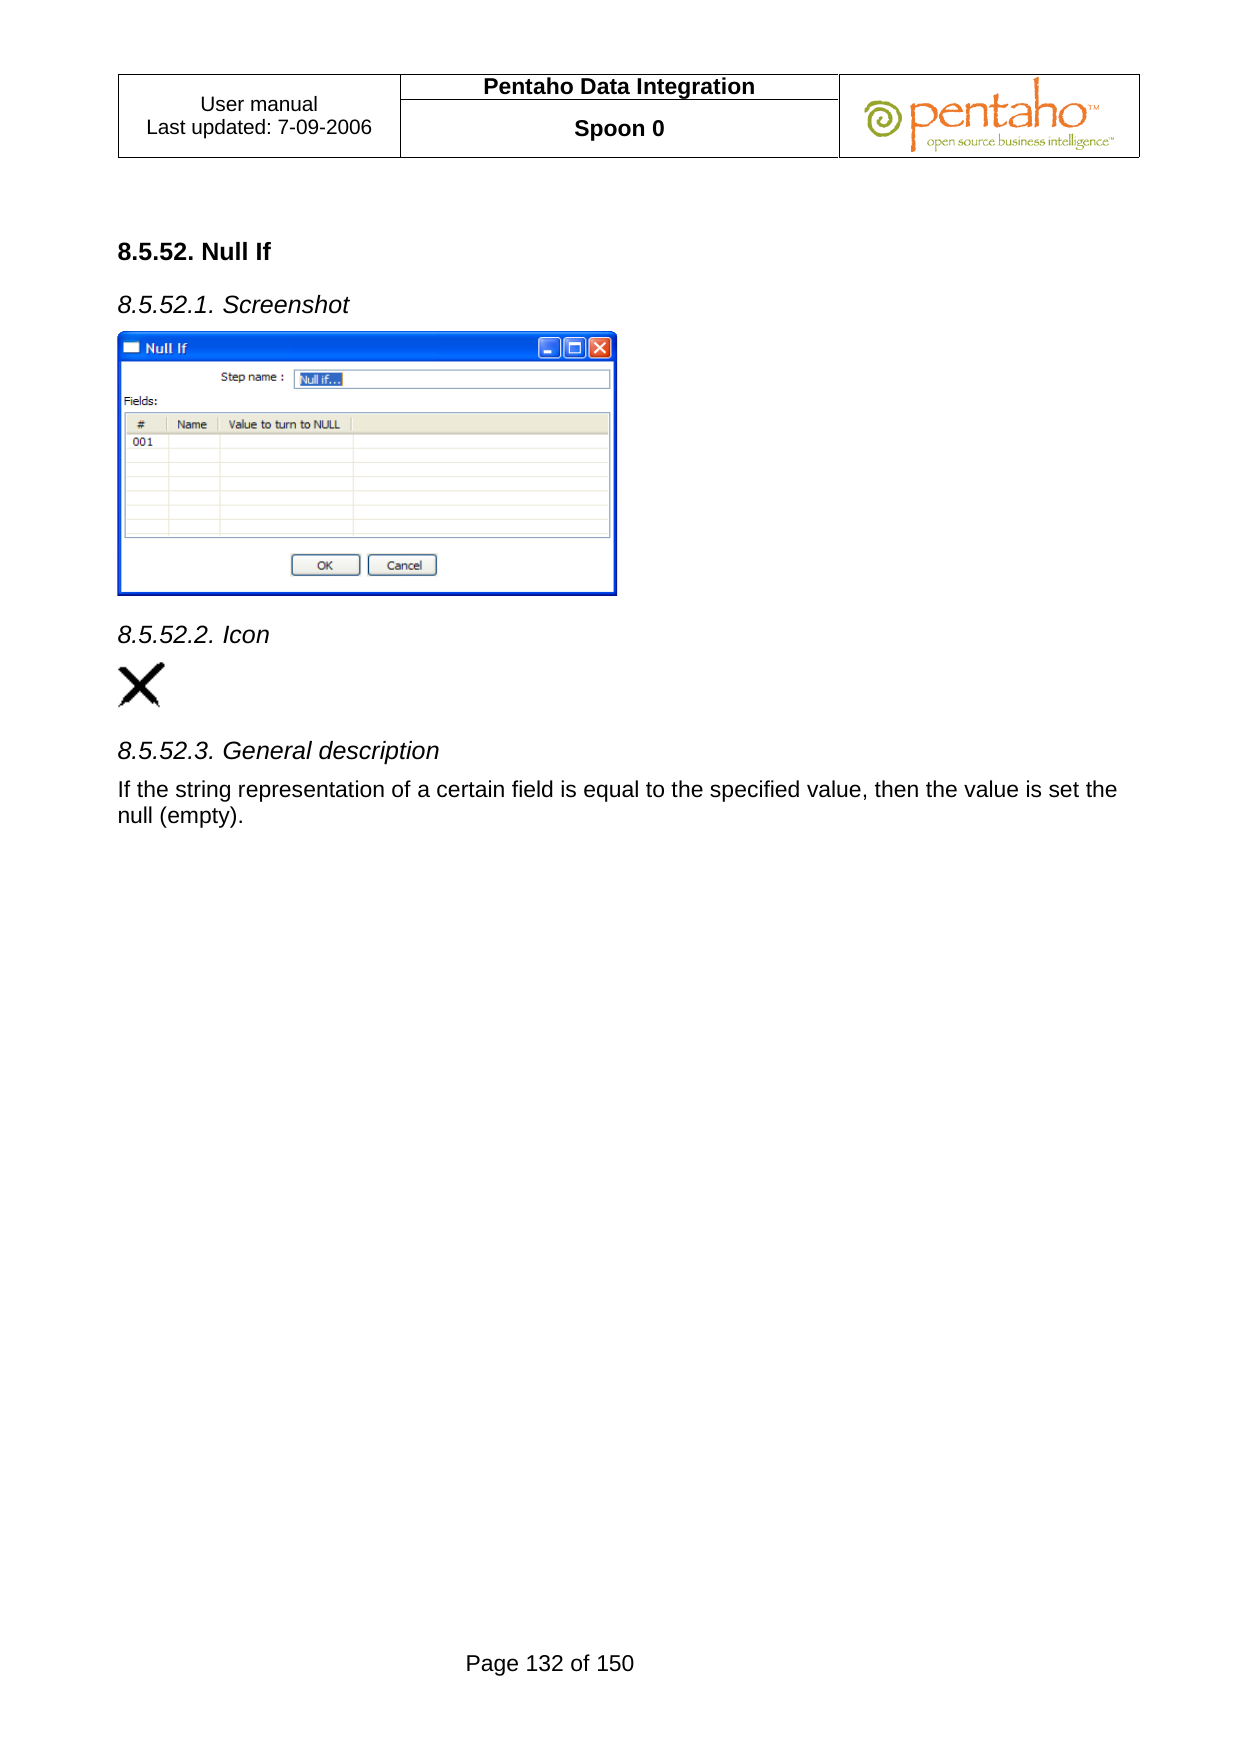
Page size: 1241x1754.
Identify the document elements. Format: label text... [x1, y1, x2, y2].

subtitle General description [117, 736, 1137, 764]
subtitle Screenshot [117, 291, 1137, 319]
subtitle Null If [117, 238, 1137, 266]
subtitle Icon [117, 621, 1137, 649]
text If the string representation of a certain field is equal to the specified value, then the value is set the null (empty). [117, 777, 1137, 828]
picture [117, 661, 168, 712]
picture [117, 331, 618, 596]
